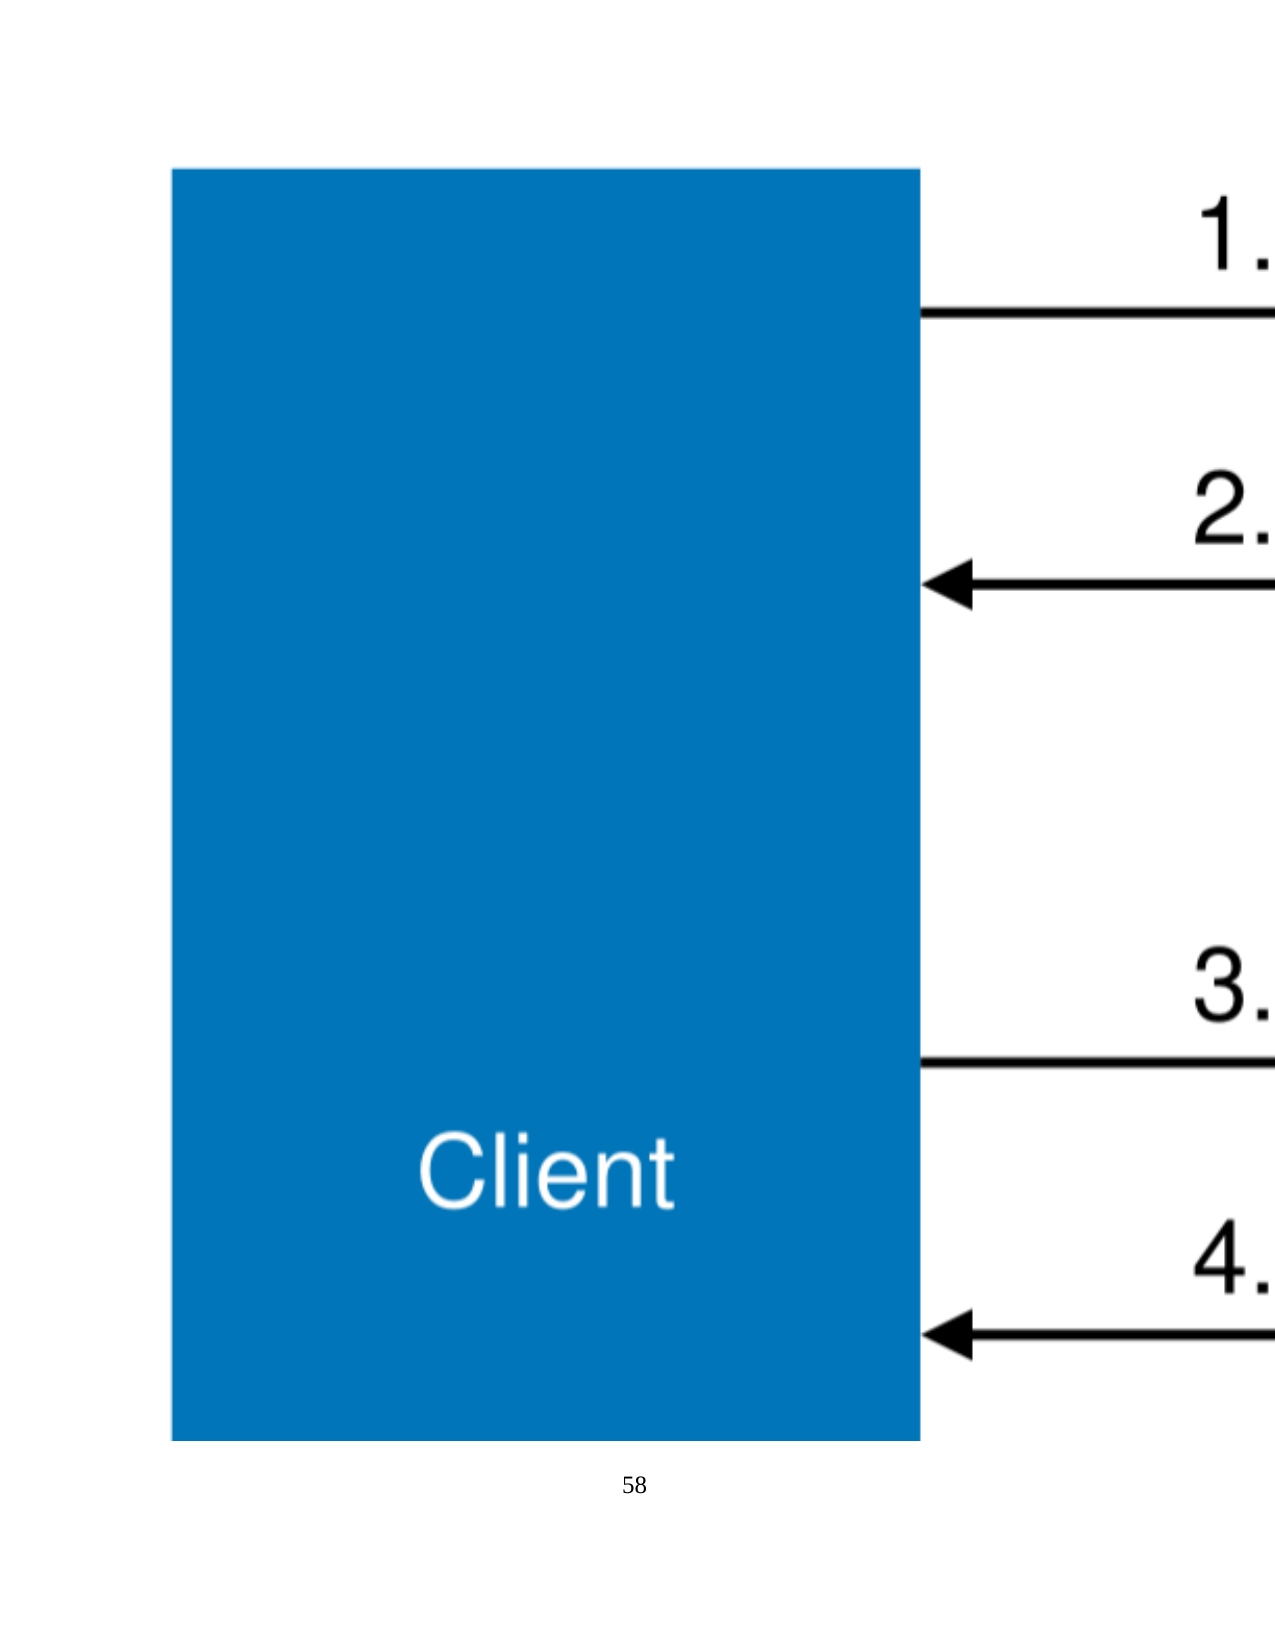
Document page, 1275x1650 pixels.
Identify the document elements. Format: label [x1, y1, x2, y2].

picture [150, 150, 1275, 1441]
